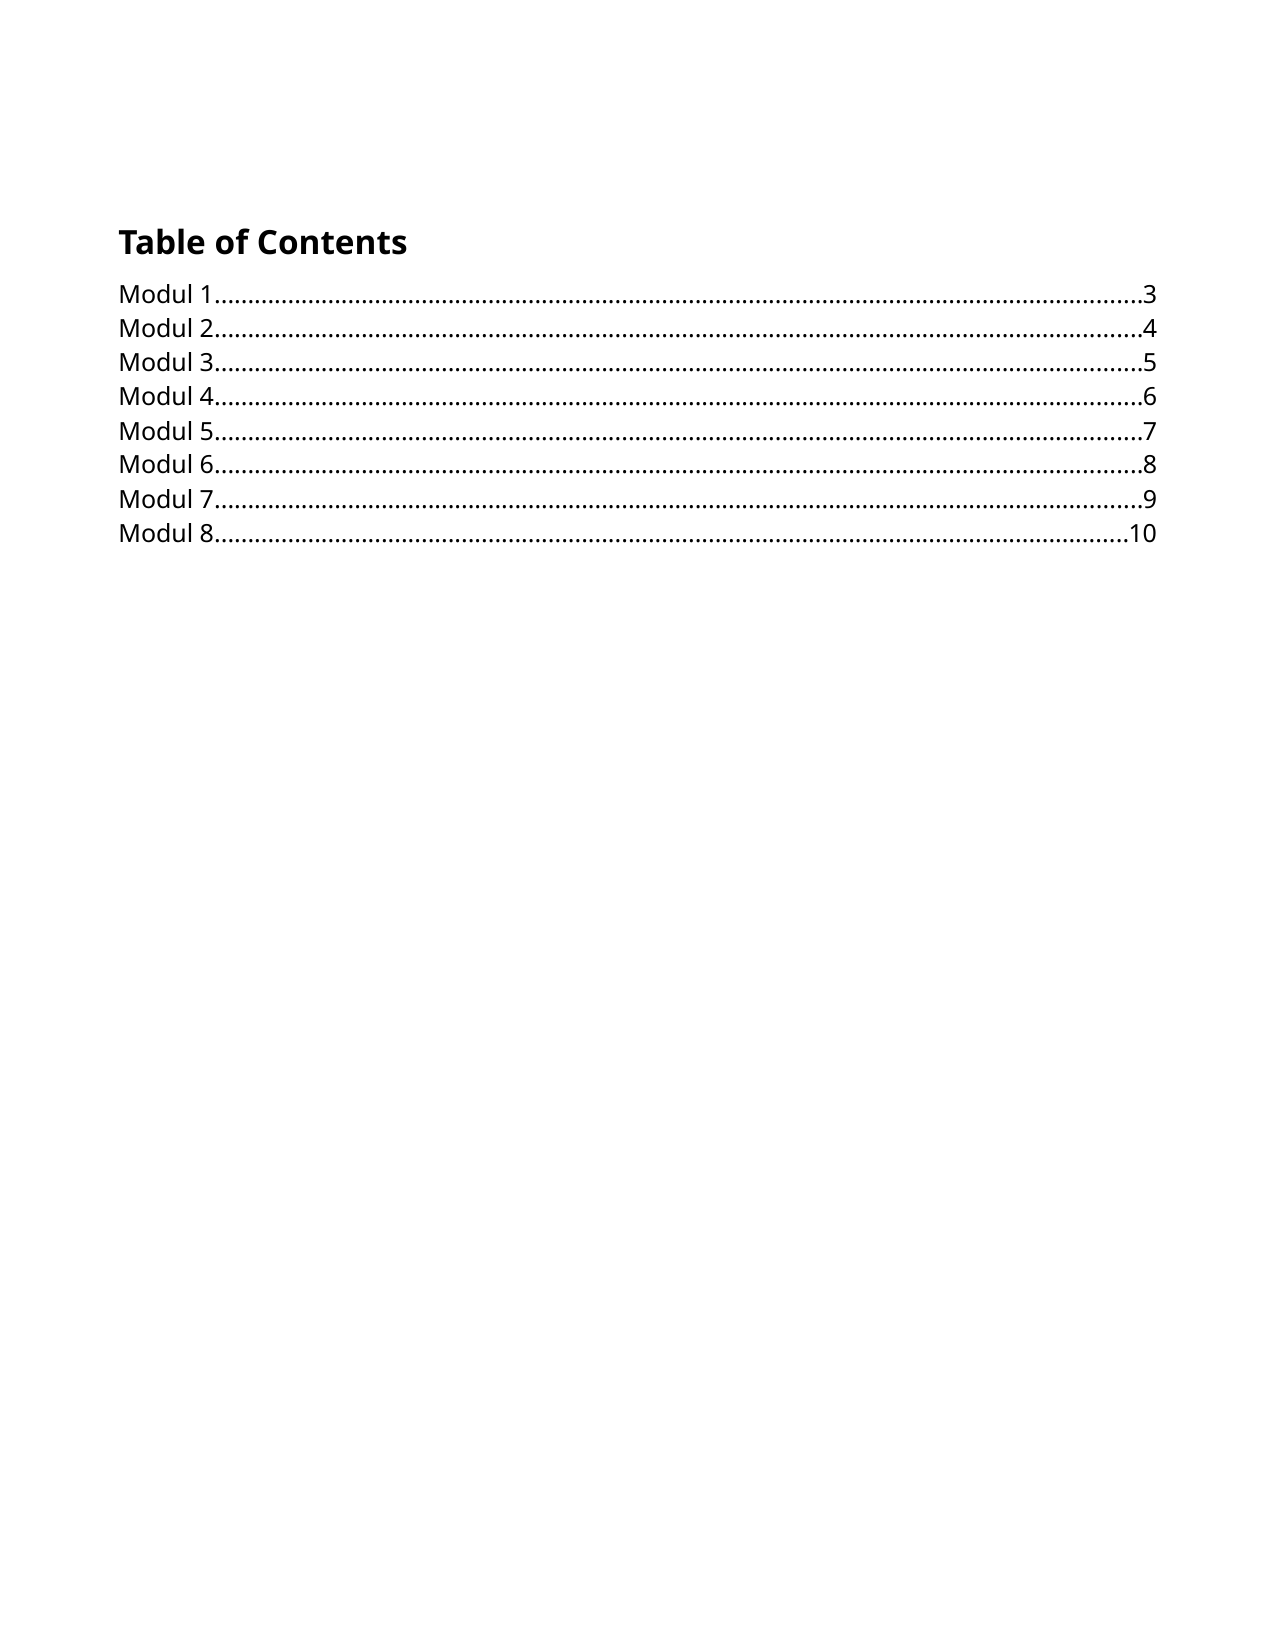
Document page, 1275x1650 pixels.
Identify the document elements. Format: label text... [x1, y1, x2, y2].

subtitle Table of Contents [118, 219, 1157, 264]
text Modul 7 9 [118, 481, 1157, 515]
text Modul 4 6 [118, 379, 1157, 413]
text Modul 5 7 [118, 413, 1157, 447]
text Modul 3 5 [118, 345, 1157, 379]
text Modul 2 4 [118, 311, 1157, 345]
text Modul 8 10 [118, 515, 1157, 549]
text Modul 1 3 [118, 277, 1157, 311]
text Modul 6 8 [118, 447, 1157, 481]
